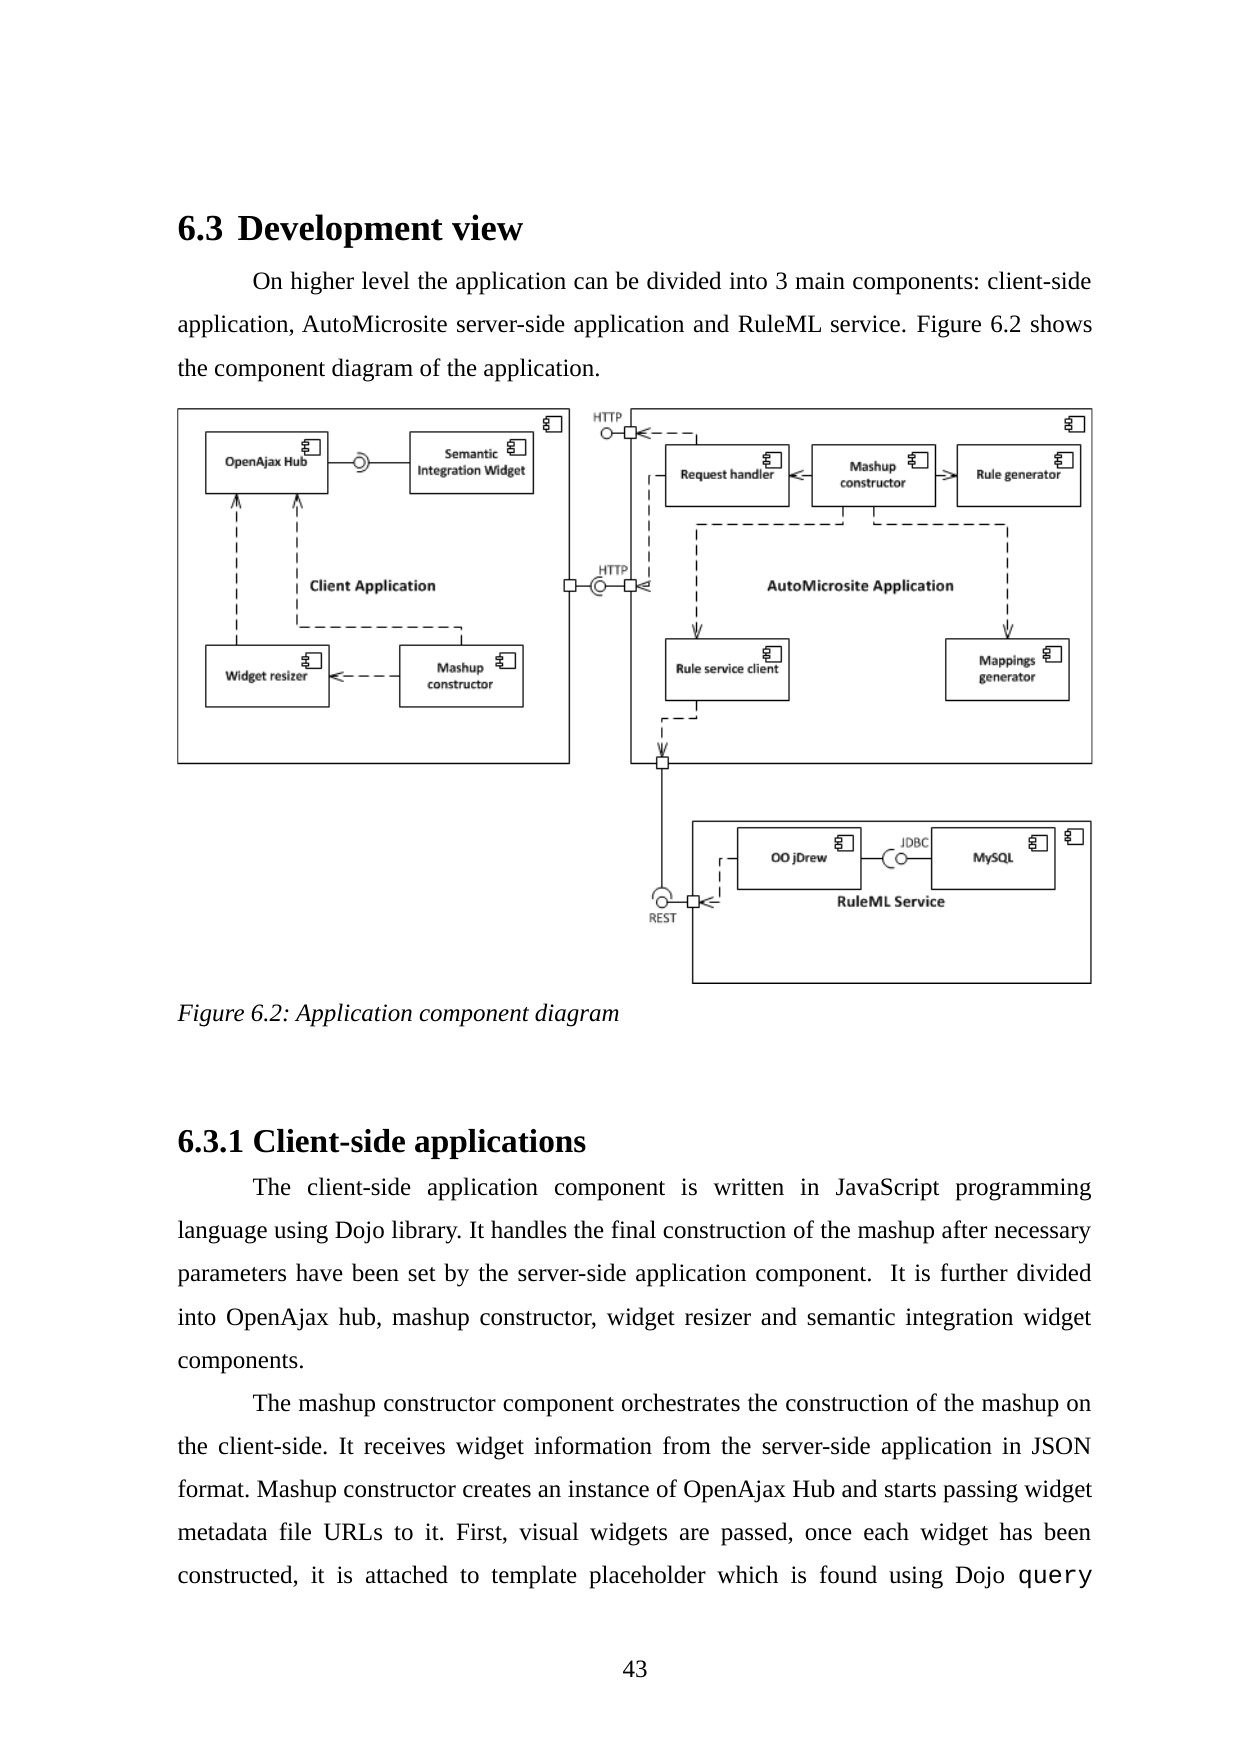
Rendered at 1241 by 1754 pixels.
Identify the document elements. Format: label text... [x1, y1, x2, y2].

text The mashup constructor component orchestrates the construction of the mashup on the client-side. It receives widget information from the server-side application in JSON format. Mashup constructor creates an instance of OpenAjax Hub and starts passing widget metadata file URLs to it. First, visual widgets are passed, once each widget has been constructed, it is attached to template placeholder which is found using Dojo query [177, 1388, 1093, 1591]
subtitle Client-side applications [177, 1121, 1093, 1160]
subtitle Development view [177, 206, 1093, 248]
picture [177, 407, 1093, 984]
text Figure 6.2: Application component diagram [177, 984, 1093, 1027]
text The client-side application component is written in JavaScript programming language using Dojo library. It handles the final construction of the mashup after necessary parameters have been set by the server-side application component. It is further divided into OpenAjax hub, mashup constructor, widget resizer and semantic integration widget components. [177, 1172, 1093, 1373]
text On higher level the application can be divided into 3 main components: client-side application, AutoMicrosite server-side application and RuleML service. Figure 6.2 shows the component diagram of the application. [177, 266, 1093, 381]
